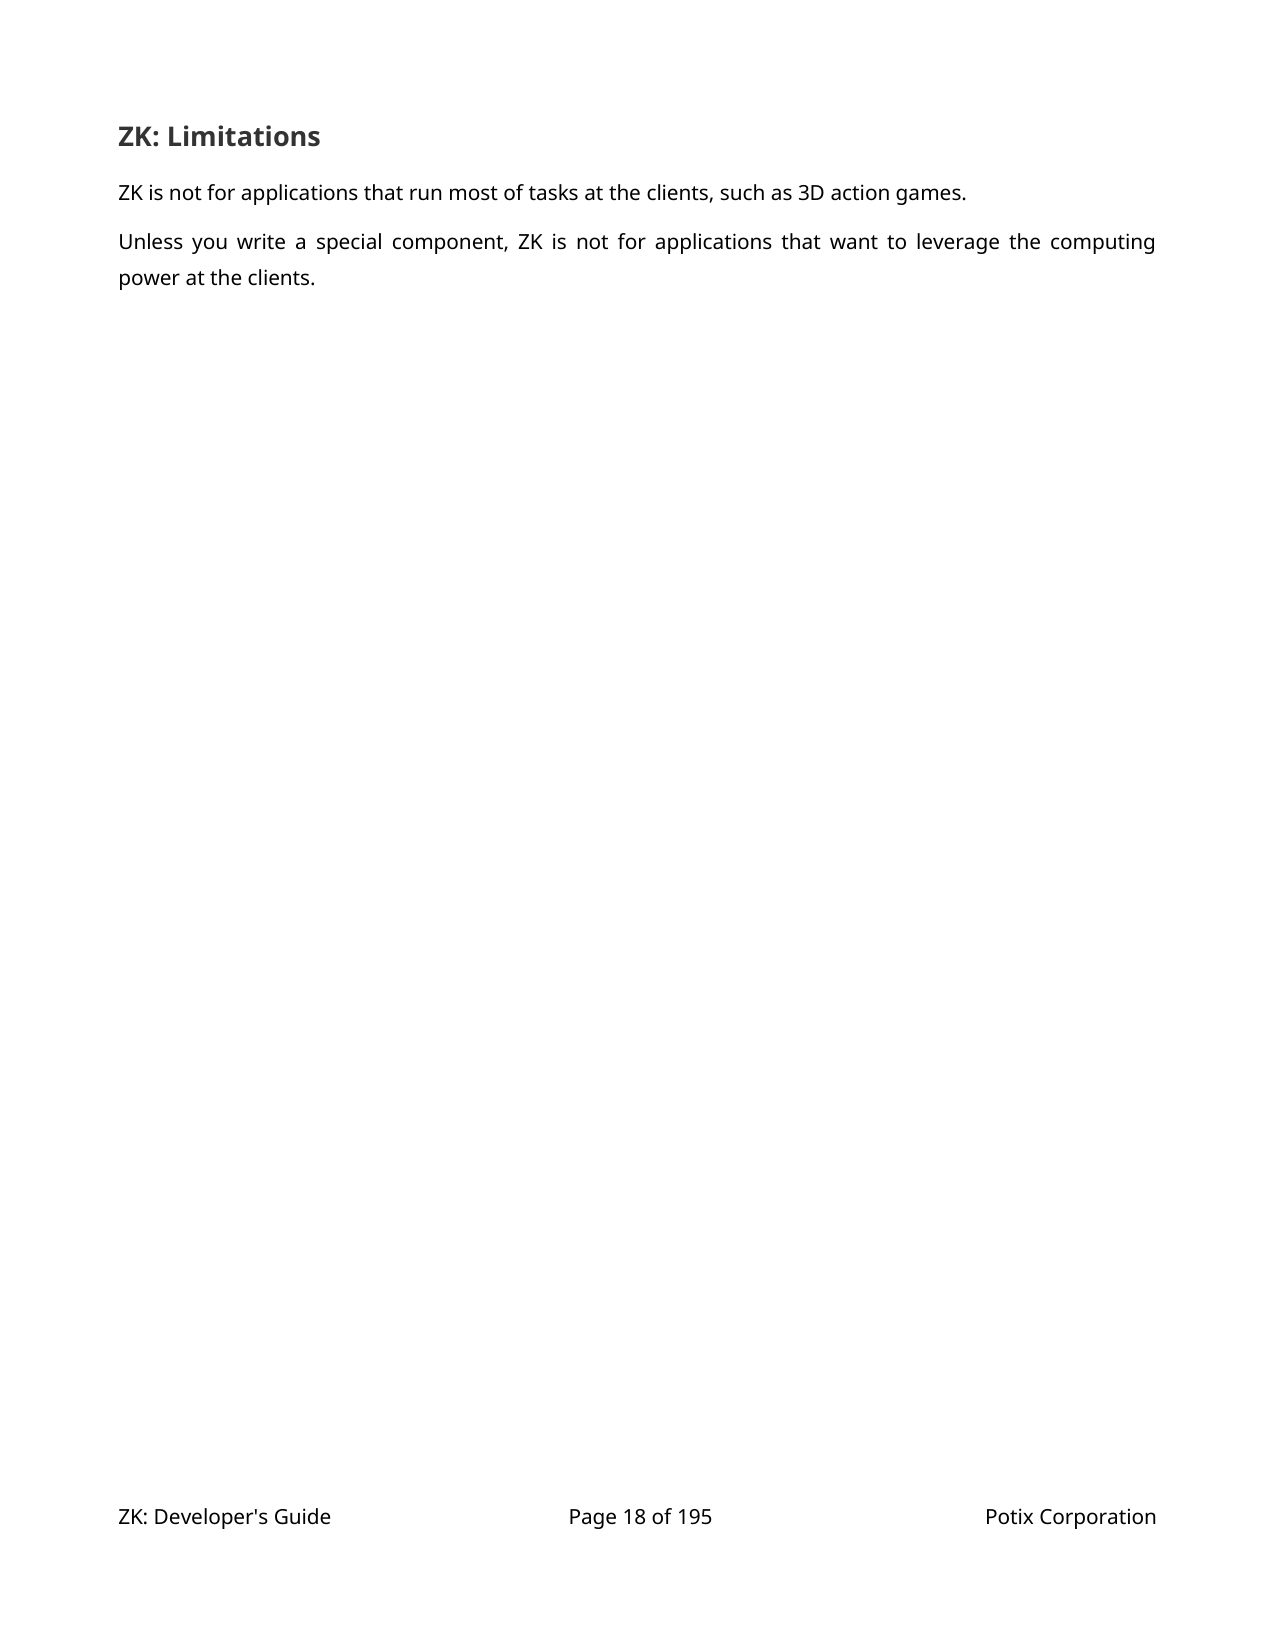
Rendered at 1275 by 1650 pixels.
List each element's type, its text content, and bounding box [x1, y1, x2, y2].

text ZK is not for applications that run most of tasks at the clients, such as 3D action games. [118, 178, 1157, 207]
subtitle ZK: Limitations [118, 118, 1157, 155]
text Unless you write a special component, ZK is not for applications that want to leverage the computing power at the clients. [118, 227, 1157, 291]
